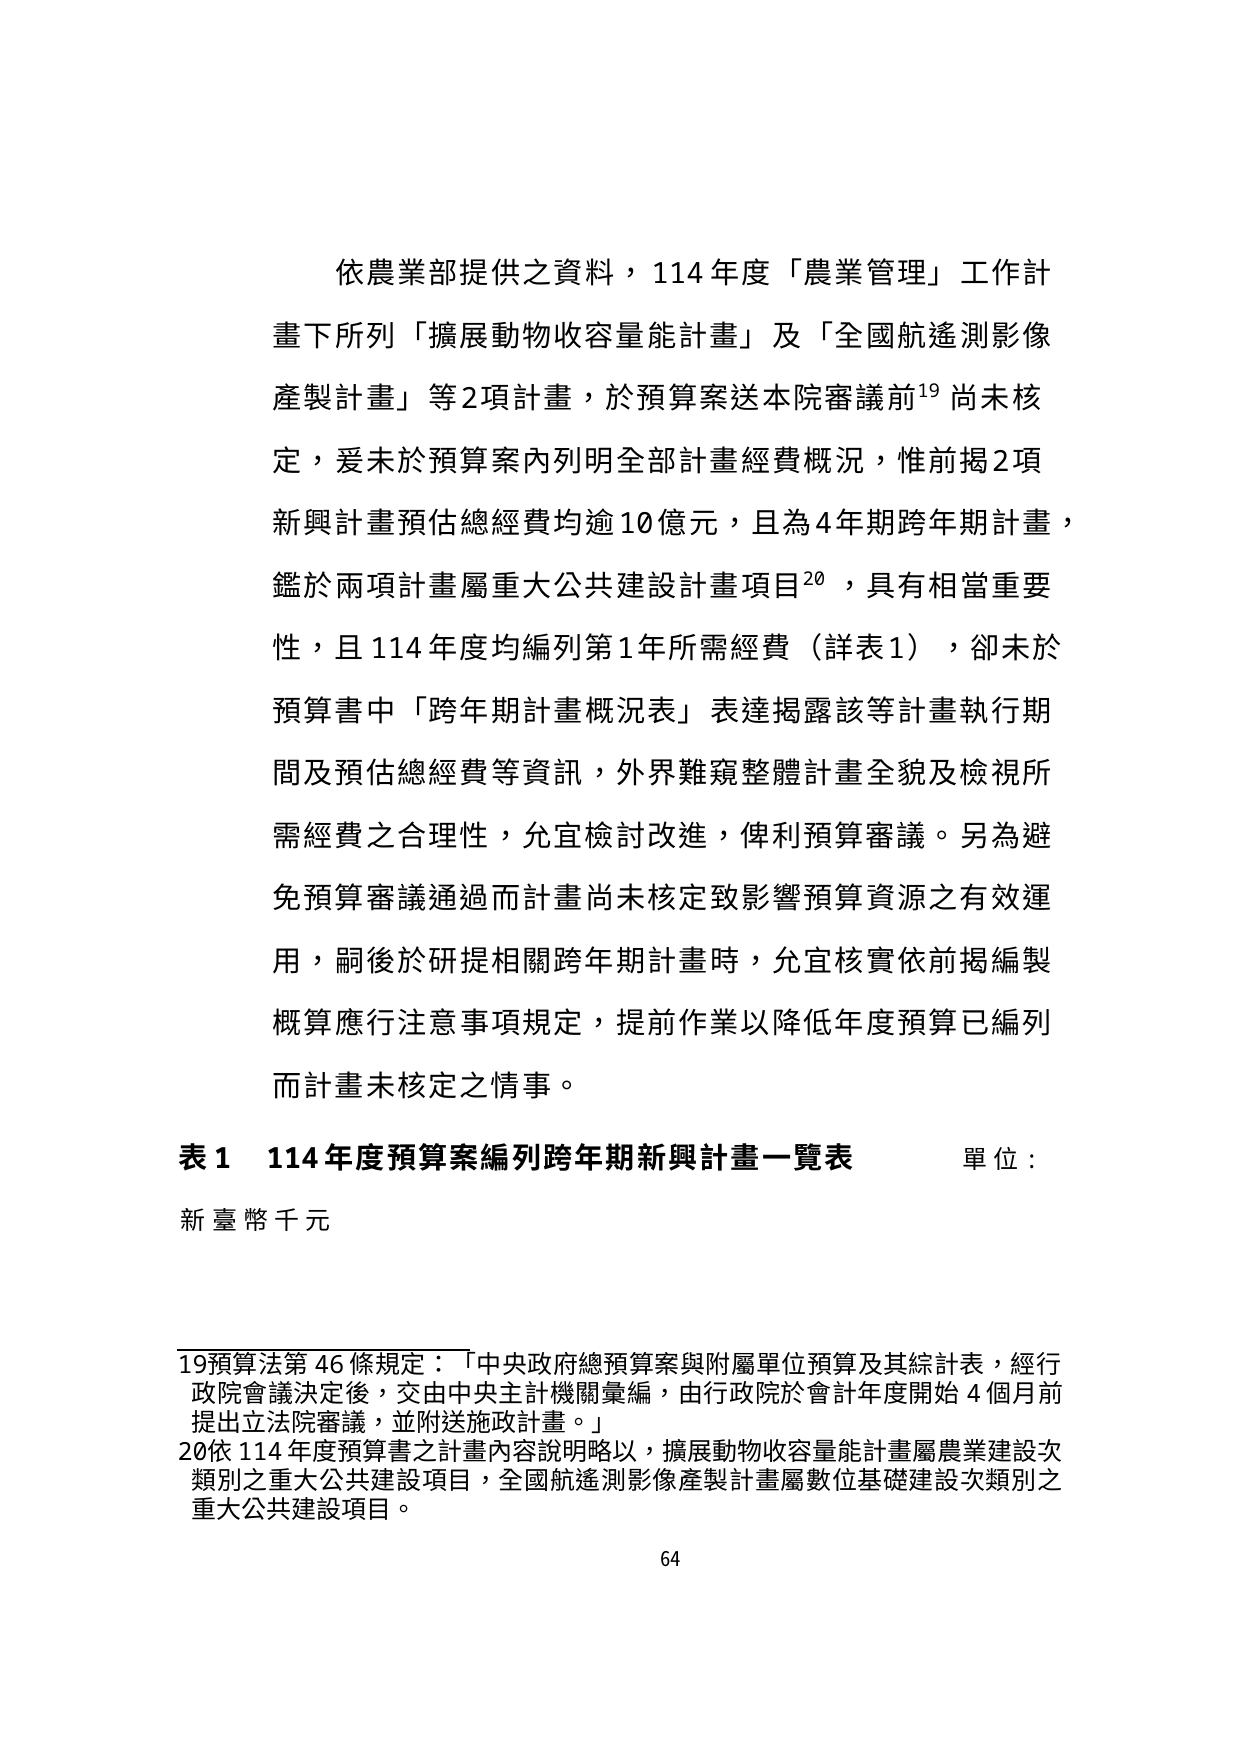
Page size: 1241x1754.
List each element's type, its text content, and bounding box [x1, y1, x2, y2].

text 表1 114年度預算案編列跨年期新興計畫一覽表 單位:新臺幣千元 [177, 1115, 1063, 1240]
text 依114年度預算書之計畫內容說明略以，擴展動物收容量能計畫屬農業建設次類別之重大公共建設項目，全國航遙測影像產製計畫屬數位基礎建設次類別之重大公共建設項目。 [177, 1437, 1063, 1525]
text 依農業部提供之資料，114年度「農業管理」工作計畫下所列「擴展動物收容量能計畫」及「全國航遙測影像產製計畫」等2項計畫，於預算案送本院審議前尚未核定，爰未於預算案內列明全部計畫經費概況，惟前揭2項新興計畫預估總經費均逾10億元，且為4年期跨年期計畫，鑑於兩項計畫屬重大公共建設計畫項目，具有相當重要性，且114年度均編列第1年所需經費（詳表1），卻未於預算書中「跨年期計畫概況表」表達揭露該等計畫執行期間及預估總經費等資訊，外界難窺整體計畫全貌及檢視所需經費之合理性，允宜檢討改進，俾利預算審議。另為避免預算審議通過而計畫尚未核定致影響預算資源之有效運用，嗣後於研提相關跨年期計畫時，允宜核實依前揭編製概算應行注意事項規定，提前作業以降低年度預算已編列而計畫未核定之情事。 [266, 229, 1063, 1104]
text 預算法第46條規定：「中央政府總預算案與附屬單位預算及其綜計表，經行政院會議決定後，交由中央主計機關彙編，由行政院於會計年度開始4個月前提出立法院審議，並附送施政計畫。」 [177, 1350, 1063, 1437]
